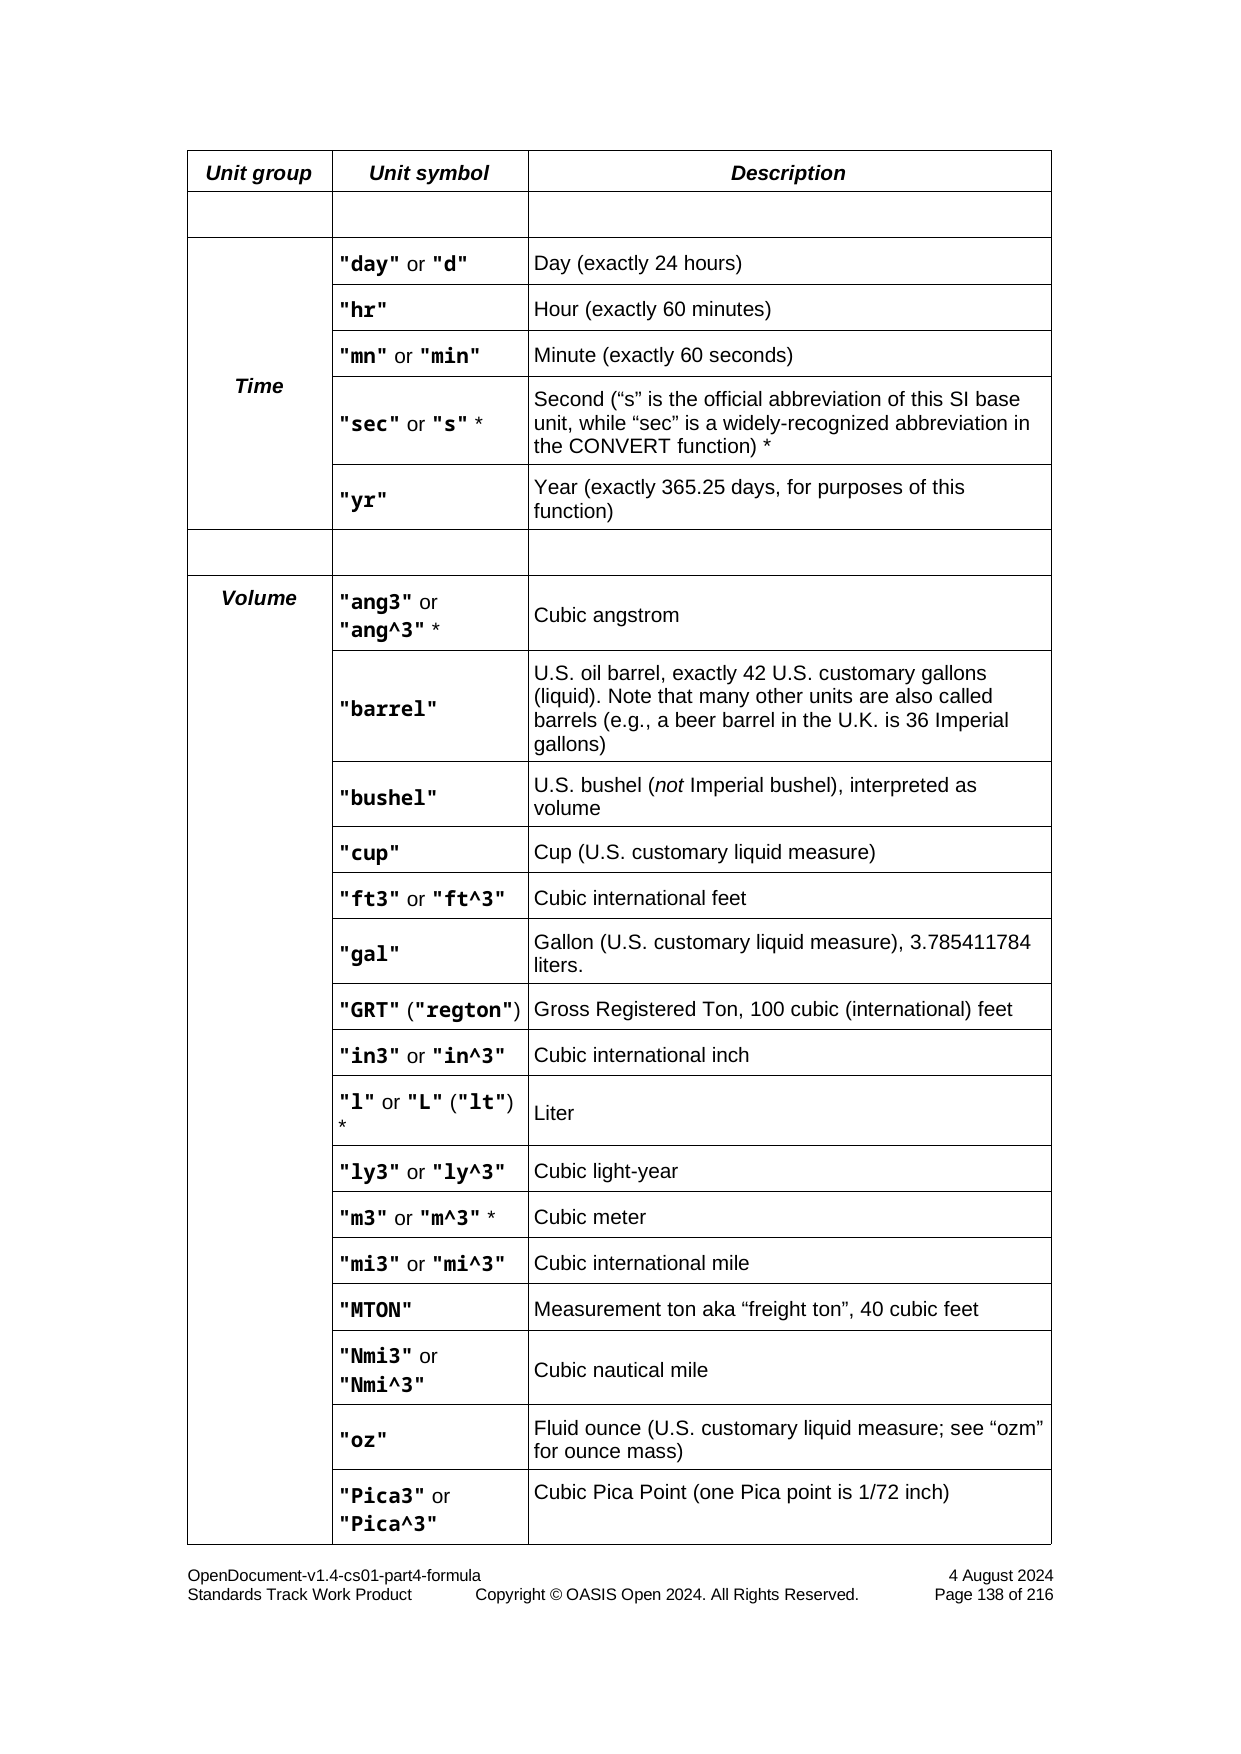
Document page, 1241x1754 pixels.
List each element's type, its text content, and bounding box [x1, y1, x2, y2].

table_cell Time [188, 238, 332, 529]
table_cell Fluid ounce (U.S. customary liquid measure; see “ozm” for ounce mass) [529, 1405, 1051, 1469]
table_cell Cubic meter [529, 1192, 1051, 1237]
table_cell Cubic nautical mile [529, 1331, 1051, 1404]
table_cell "ft3" or "ft^3" [333, 873, 528, 918]
table_header Unit group [188, 151, 332, 191]
table_cell "gal" [333, 919, 528, 983]
table_cell U.S. bushel (not Imperial bushel), interpreted as volume [529, 762, 1051, 826]
table_cell U.S. oil barrel, exactly 42 U.S. customary gallons (liquid). Note that many other units are also called barrels (e.g., a beer barrel in the U.K. is 36 Imperial gallons) [529, 651, 1051, 761]
table_cell [333, 530, 528, 575]
table_cell [188, 192, 332, 237]
table_cell Year (exactly 365.25 days, for purposes of this function) [529, 465, 1051, 529]
table_cell "cup" [333, 827, 528, 872]
table_cell Day (exactly 24 hours) [529, 238, 1051, 283]
table_cell "ang3" or "ang^3" * [333, 576, 528, 649]
table_cell [188, 530, 332, 575]
table_cell "yr" [333, 465, 528, 529]
table_cell Measurement ton aka “freight ton”, 40 cubic feet [529, 1284, 1051, 1329]
table_cell Minute (exactly 60 seconds) [529, 331, 1051, 376]
table_cell Gallon (U.S. customary liquid measure), 3.785411784 liters. [529, 919, 1051, 983]
table_cell [529, 530, 1051, 575]
table_cell Cubic international mile [529, 1238, 1051, 1283]
table_header Unit symbol [333, 151, 528, 191]
table_cell "MTON" [333, 1284, 528, 1329]
table_cell "Nmi3" or "Nmi^3" [333, 1331, 528, 1404]
table_cell Cubic angstrom [529, 576, 1051, 649]
table_cell Liter [529, 1076, 1051, 1145]
table_cell Cubic Pica Point (one Pica point is 1/72 inch) [529, 1470, 1051, 1543]
table_cell "m3" or "m^3" * [333, 1192, 528, 1237]
table_cell Gross Registered Ton, 100 cubic (international) feet [529, 984, 1051, 1029]
table_cell "mi3" or "mi^3" [333, 1238, 528, 1283]
table_cell "l" or "L" ("lt") * [333, 1076, 528, 1145]
table_cell Cubic international inch [529, 1030, 1051, 1075]
table_cell "in3" or "in^3" [333, 1030, 528, 1075]
table_cell Cubic international feet [529, 873, 1051, 918]
table_cell [333, 192, 528, 237]
table_cell "Pica3" or "Pica^3" [333, 1470, 528, 1543]
table_header Description [529, 151, 1051, 191]
table_cell "ly3" or "ly^3" [333, 1146, 528, 1191]
table_cell Second (“s” is the official abbreviation of this SI base unit, while “sec” is a widely-recognized abbreviation in the CONVERT function) * [529, 377, 1051, 464]
table_cell "oz" [333, 1405, 528, 1469]
table_cell "GRT" ("regton") [333, 984, 528, 1029]
table_cell Hour (exactly 60 minutes) [529, 285, 1051, 329]
table_cell Cup (U.S. customary liquid measure) [529, 827, 1051, 872]
table_cell "barrel" [333, 651, 528, 761]
table_cell [529, 192, 1051, 237]
table_cell Volume [188, 576, 332, 1543]
table_cell "day" or "d" [333, 238, 528, 283]
table_cell Cubic light-year [529, 1146, 1051, 1191]
table_cell "mn" or "min" [333, 331, 528, 376]
table_cell "sec" or "s" * [333, 377, 528, 464]
table_cell "hr" [333, 285, 528, 329]
table_cell "bushel" [333, 762, 528, 826]
